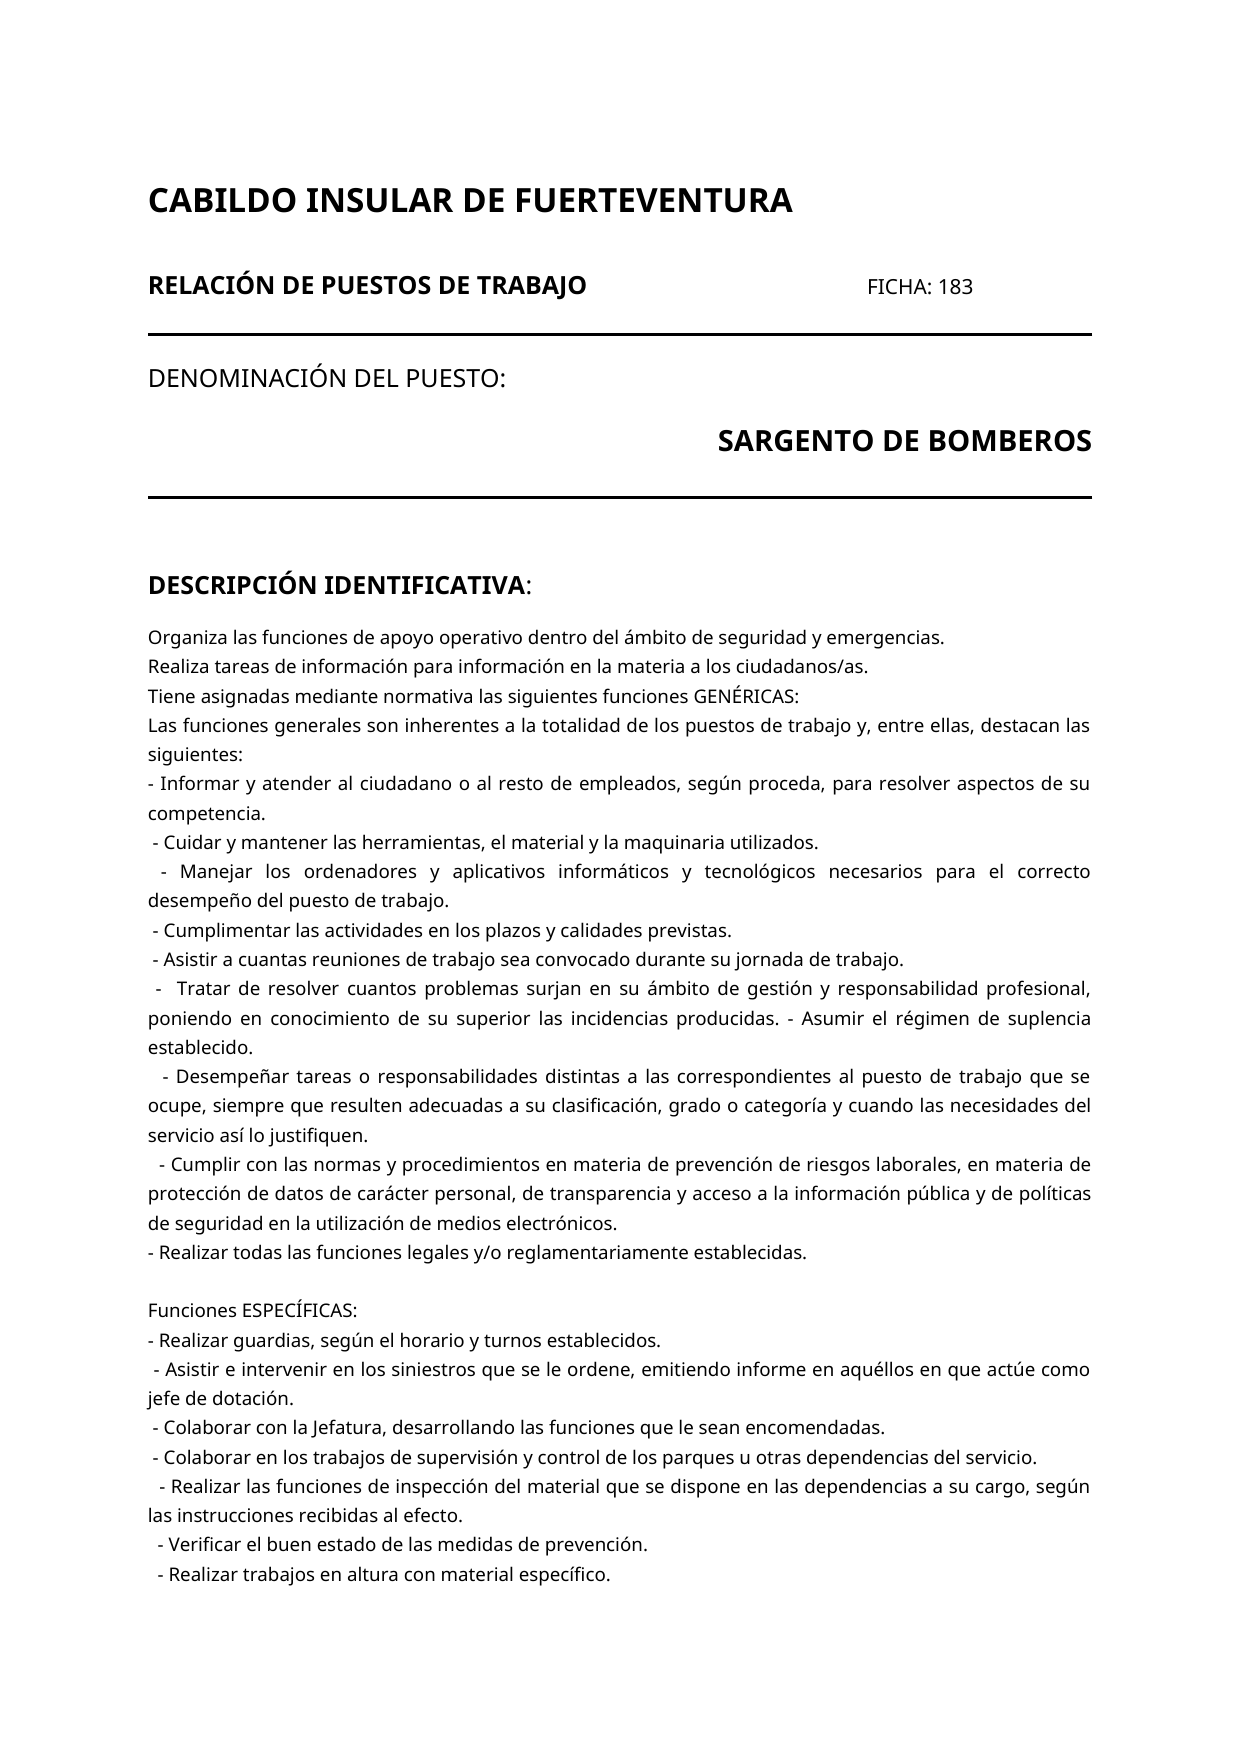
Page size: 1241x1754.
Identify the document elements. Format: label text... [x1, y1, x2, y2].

text - Manejar los ordenadores y aplicativos informáticos y tecnológicos necesarios para el correcto desempeño del puesto de trabajo. [148, 858, 1092, 913]
text - Informar y atender al ciudadano o al resto de empleados, según proceda, para resolver aspectos de su competencia. [148, 771, 1092, 826]
text - Asistir e intervenir en los siniestros que se le ordene, emitiendo informe en aquéllos en que actúe como jefe de dotación. [148, 1356, 1092, 1411]
text - Realizar trabajos en altura con material específico. [148, 1561, 1092, 1587]
text - Realizar las funciones de inspección del material que se dispone en las dependencias a su cargo, según las instrucciones recibidas al efecto. [148, 1473, 1092, 1528]
text - Verificar el buen estado de las medidas de prevención. [148, 1532, 1092, 1557]
text SARGENTO DE BOMBEROS [177, 420, 1092, 459]
text Las funciones generales son inherentes a la totalidad de los puestos de trabajo y, entre ellas, destacan las siguientes: [148, 712, 1092, 767]
text - Realizar todas las funciones legales y/o reglamentariamente establecidas. [148, 1239, 1092, 1264]
text - Tratar de resolver cuantos problemas surjan en su ámbito de gestión y responsabilidad profesional, poniendo en conocimiento de su superior las incidencias producidas. - Asumir el régimen de suplencia establecido. [148, 976, 1092, 1060]
text RELACIÓN DE PUESTOS DE TRABAJO FICHA: 183 [148, 268, 1092, 302]
text - Cumplir con las normas y procedimientos en materia de prevención de riesgos laborales, en materia de protección de datos de carácter personal, de transparencia y acceso a la información pública y de políticas de seguridad en la utilización de medios electrónicos. [148, 1151, 1092, 1235]
text DENOMINACIÓN DEL PUESTO: [148, 361, 1092, 395]
text - Realizar guardias, según el horario y turnos establecidos. [148, 1327, 1092, 1352]
text - Colaborar en los trabajos de supervisión y control de los parques u otras dependencias del servicio. [148, 1444, 1092, 1469]
text - Desempeñar tareas o responsabilidades distintas a las correspondientes al puesto de trabajo que se ocupe, siempre que resulten adecuadas a su clasificación, grado o categoría y cuando las necesidades del servicio así lo justifiquen. [148, 1063, 1092, 1147]
text - Colaborar con la Jefatura, desarrollando las funciones que le sean encomendadas. [148, 1415, 1092, 1440]
text Tiene asignadas mediante normativa las siguientes funciones GENÉRICAS: [148, 683, 1092, 708]
text Organiza las funciones de apoyo operativo dentro del ámbito de seguridad y emergencias. [148, 624, 1092, 650]
text DESCRIPCIÓN IDENTIFICATIVA: [148, 567, 1092, 602]
text - Cuidar y mantener las herramientas, el material y la maquinaria utilizados. [148, 829, 1092, 855]
text Realiza tareas de información para información en la materia a los ciudadanos/as. [148, 654, 1092, 679]
text - Asistir a cuantas reuniones de trabajo sea convocado durante su jornada de trabajo. [148, 946, 1092, 972]
text Funciones ESPECÍFICAS: [148, 1298, 1092, 1323]
text CABILDO INSULAR DE FUERTEVENTURA [148, 177, 1092, 223]
text - Cumplimentar las actividades en los plazos y calidades previstas. [148, 917, 1092, 943]
